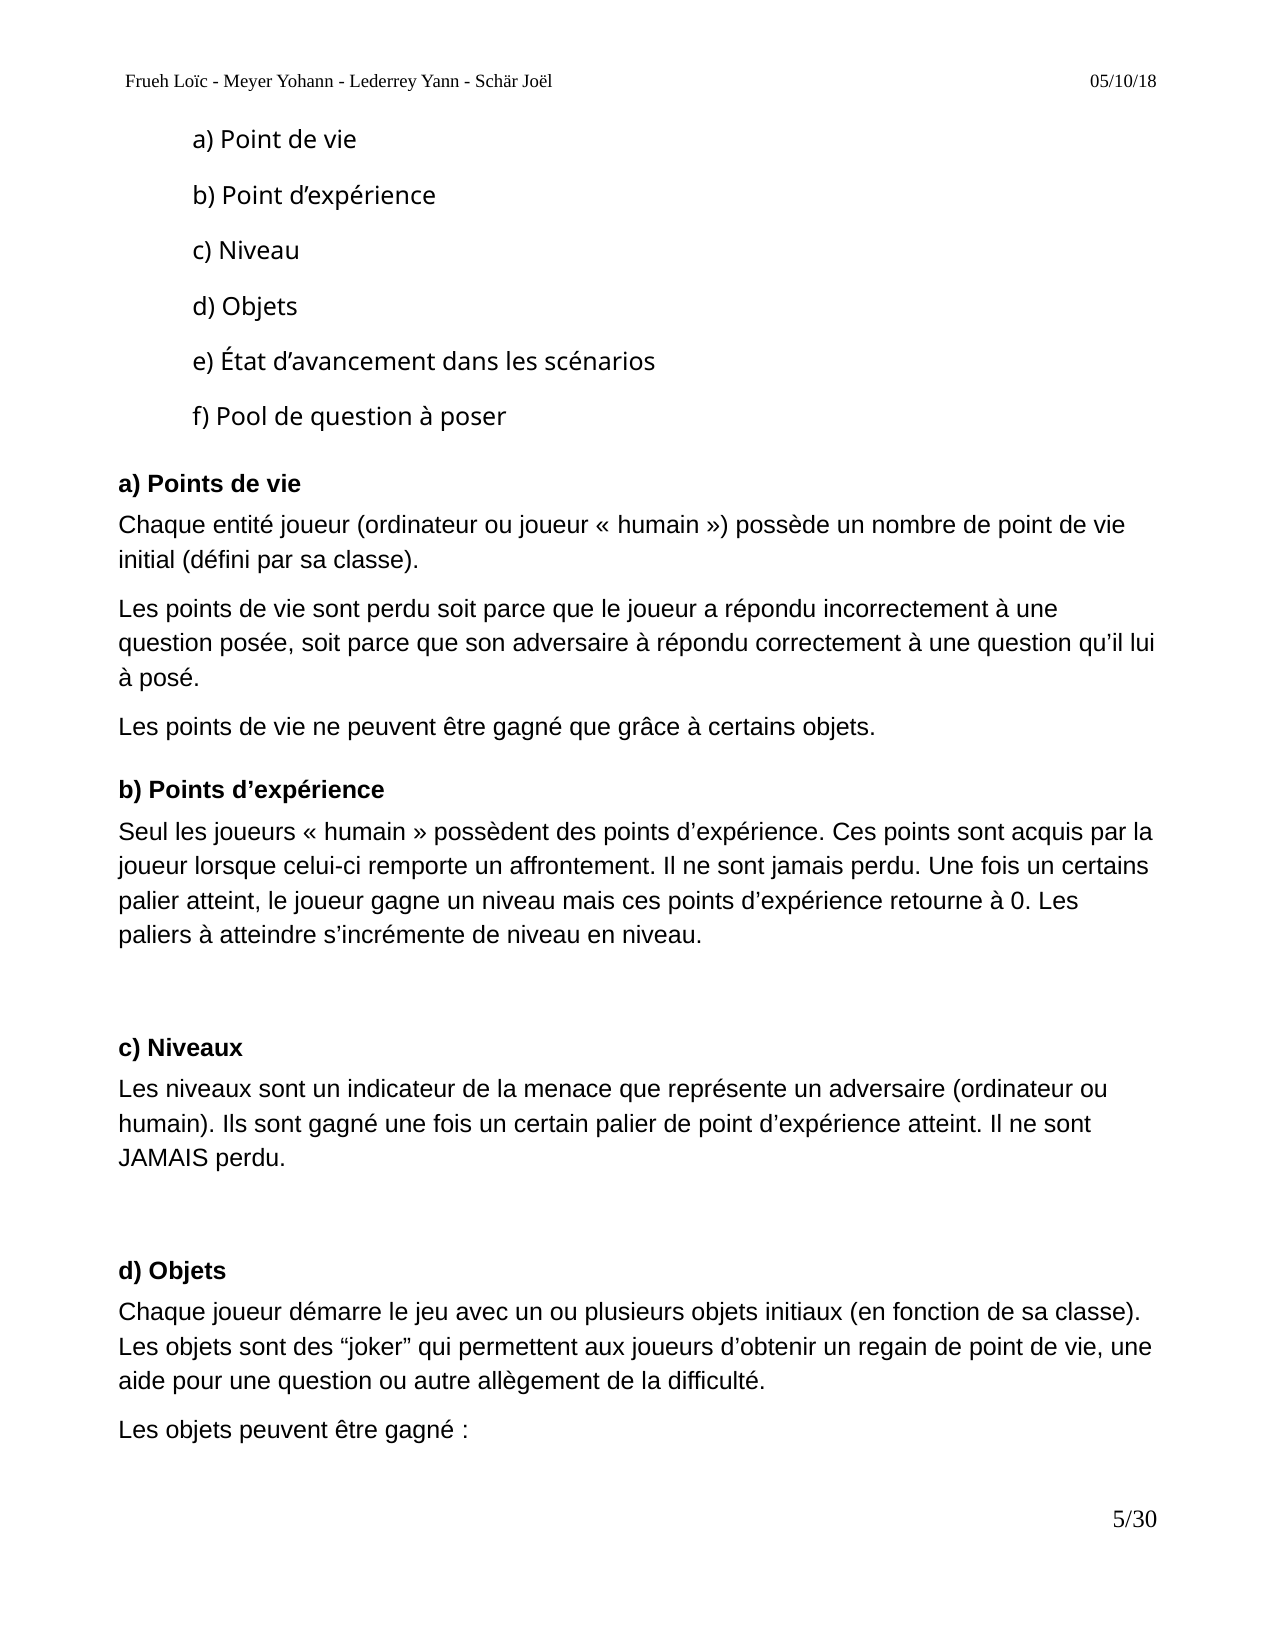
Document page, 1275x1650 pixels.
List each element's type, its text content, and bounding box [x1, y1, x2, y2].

subtitle c) Niveaux [118, 1033, 1157, 1062]
subtitle a) Points de vie [118, 469, 1157, 498]
text Les points de vie sont perdu soit parce que le joueur a répondu incorrectement à une question posée, soit parce que son adversaire à répondu correctement à une question qu’il lui à posé. [118, 594, 1157, 692]
text Chaque joueur démarre le jeu avec un ou plusieurs objets initiaux (en fonction de sa classe). Les objets sont des “joker” qui permettent aux joueurs d’obtenir un regain de point de vie, une aide pour une question ou autre allègement de la difficulté. [118, 1297, 1157, 1395]
text d) Objets [118, 288, 1157, 322]
text b) Point d’expérience [118, 177, 1157, 211]
subtitle b) Points d’expérience [118, 776, 1157, 804]
text Seul les joueurs « humain » possèdent des points d’expérience. Ces points sont acquis par la joueur lorsque celui-ci remporte un affrontement. Il ne sont jamais perdu. Une fois un certains palier atteint, le joueur gagne un niveau mais ces points d’expérience retourne à 0. Les paliers à atteindre s’incrémente de niveau en niveau. [118, 817, 1157, 949]
text c) Niveau [118, 233, 1157, 267]
text Les niveaux sont un indicateur de la menace que représente un adversaire (ordinateur ou humain). Ils sont gagné une fois un certain palier de point d’expérience atteint. Il ne sont JAMAIS perdu. [118, 1074, 1157, 1172]
subtitle d) Objets [118, 1256, 1157, 1284]
text a) Point de vie [118, 121, 1157, 156]
text Les objets peuvent être gagné : [118, 1415, 1157, 1444]
text Chaque entité joueur (ordinateur ou joueur « humain ») possède un nombre de point de vie initial (défini par sa classe). [118, 510, 1157, 573]
text f) Pool de question à poser [118, 399, 1157, 433]
text e) État d’avancement dans les scénarios [118, 344, 1157, 378]
text Les points de vie ne peuvent être gagné que grâce à certains objets. [118, 712, 1157, 741]
